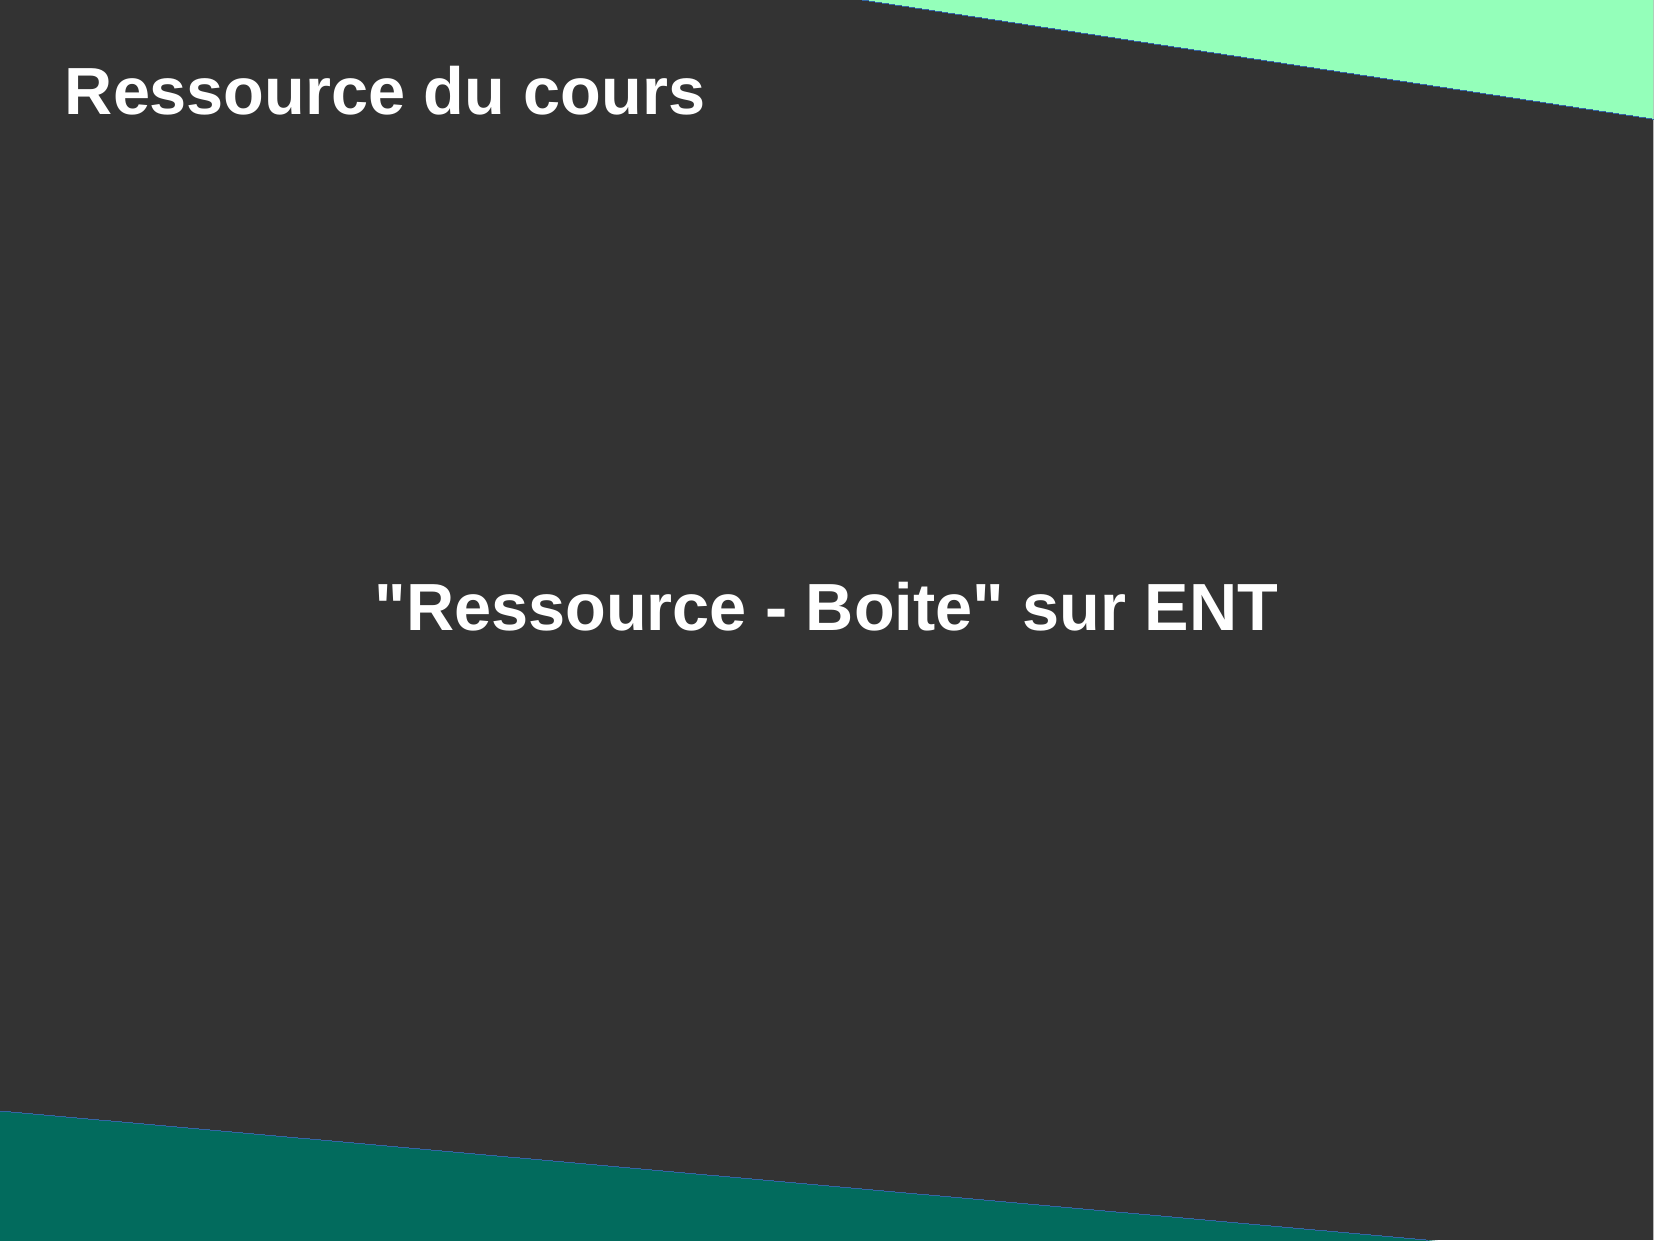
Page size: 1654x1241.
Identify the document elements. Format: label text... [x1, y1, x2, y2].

title "Ressource - Boite" sur ENT [31, 570, 1622, 670]
title Ressource du cours [64, 54, 1553, 157]
text_box [862, 0, 1654, 120]
